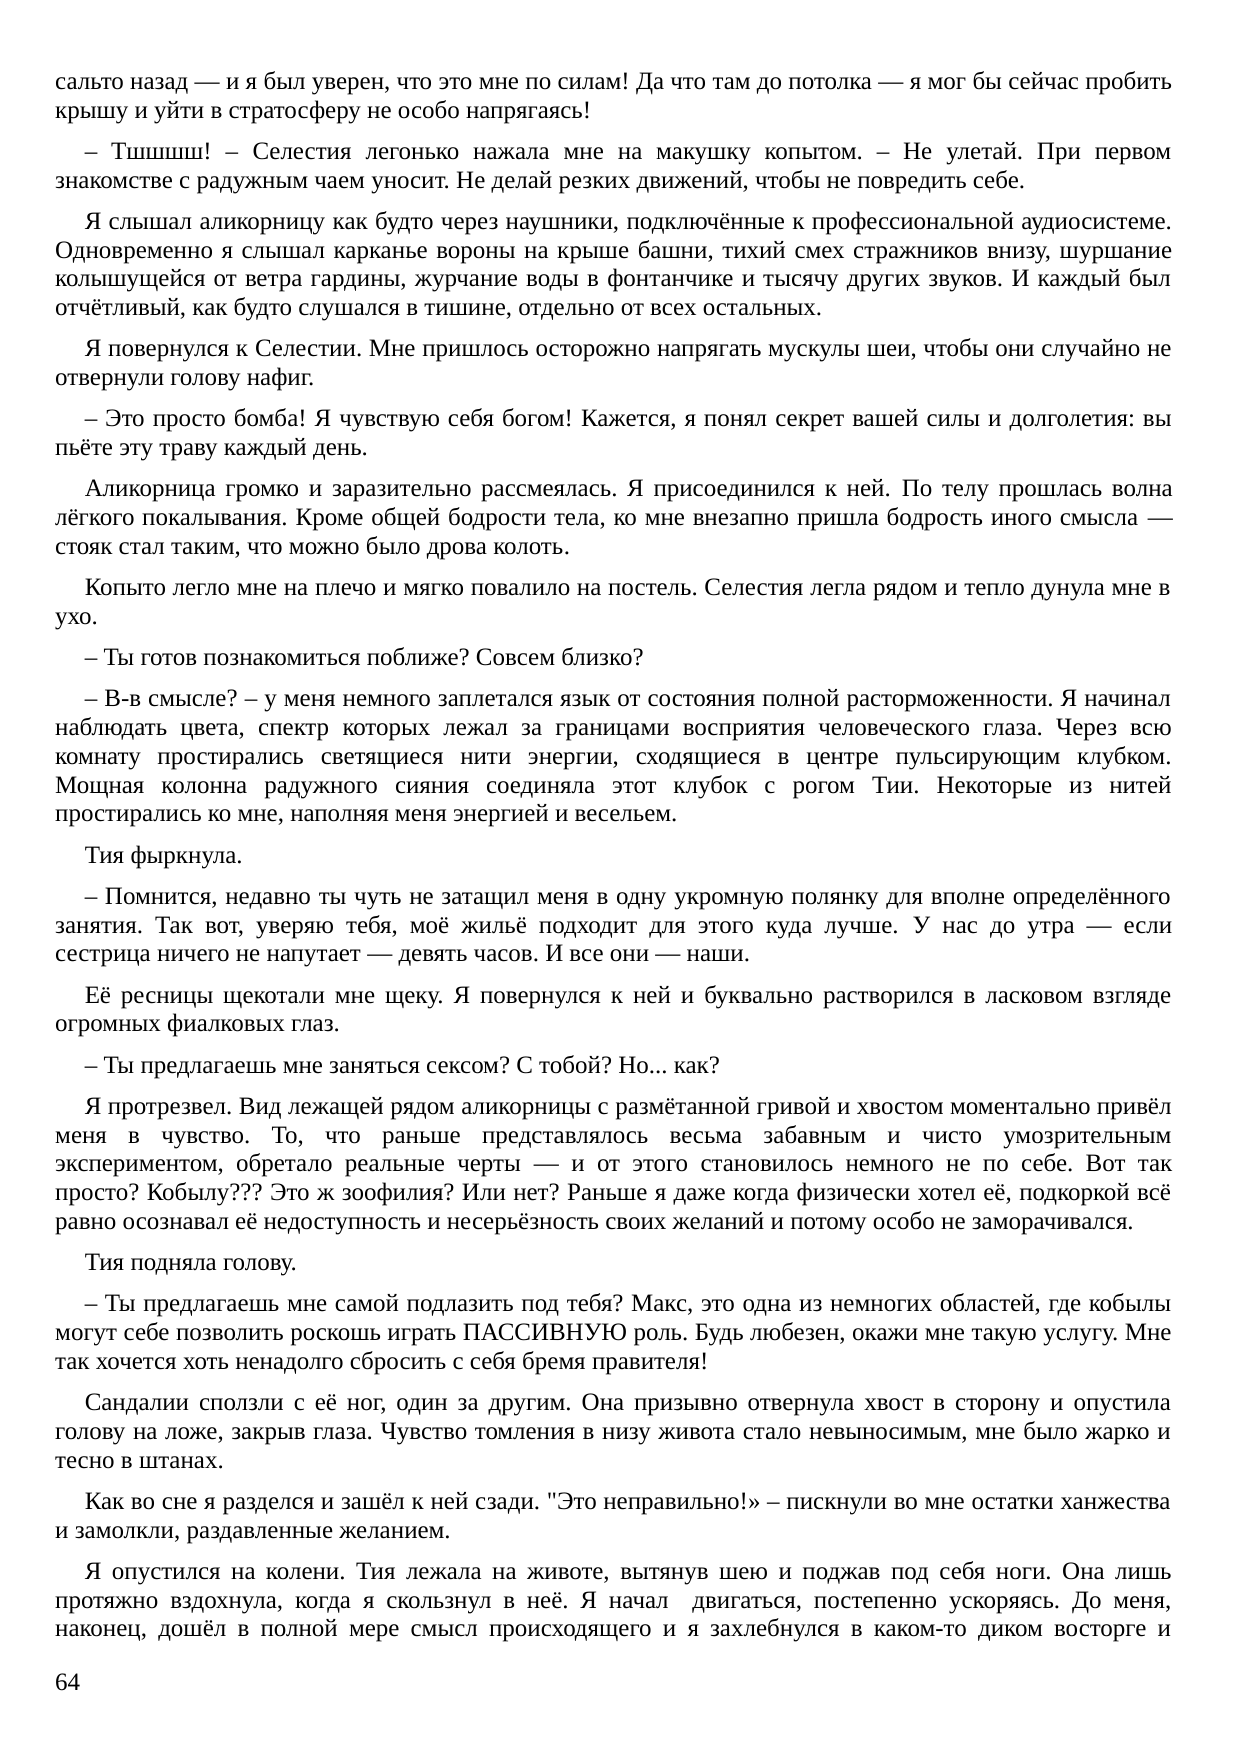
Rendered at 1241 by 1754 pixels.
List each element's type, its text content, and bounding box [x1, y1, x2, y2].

text Копыто легло мне на плечо и мягко повалило на постель. Селестия легла рядом и тепло дунула мне в ухо. [55, 572, 1173, 630]
text – Помнится, недавно ты чуть не затащил меня в одну укромную полянку для вполне определённого занятия. Так вот, уверяю тебя, моё жильё подходит для этого куда лучше. У нас до утра — если сестрица ничего не напутает — девять часов. И все они — наши. [55, 881, 1173, 967]
text Тия подняла голову. [55, 1247, 1173, 1276]
text – Тшшшш! – Селестия легонько нажала мне на макушку копытом. – Не улетай. При первом знакомстве с радужным чаем уносит. Не делай резких движений, чтобы не повредить себе. [55, 136, 1173, 193]
text Я протрезвел. Вид лежащей рядом аликорницы с размётанной гривой и хвостом моментально привёл меня в чувство. То, что раньше представлялось весьма забавным и чисто умозрительным экспериментом, обретало реальные черты — и от этого становилось немного не по себе. Вот так просто? Кобылу??? Это ж зоофилия? Или нет? Раньше я даже когда физически хотел её, подкоркой всё равно осознавал её недоступность и несерьёзность своих желаний и потому особо не заморачивался. [55, 1091, 1173, 1235]
text Её ресницы щекотали мне щеку. Я повернулся к ней и буквально растворился в ласковом взгляде огромных фиалковых глаз. [55, 980, 1173, 1037]
text – В-в смысле? – у меня немного заплетался язык от состояния полной расторможенности. Я начинал наблюдать цвета, спектр которых лежал за границами восприятия человеческого глаза. Через всю комнату простирались светящиеся нити энергии, сходящиеся в центре пульсирующим клубком. Мощная колонна радужного сияния соединяла этот клубок с рогом Тии. Некоторые из нитей простирались ко мне, наполняя меня энергией и весельем. [55, 683, 1173, 827]
text – Ты предлагаешь мне заняться сексом? С тобой? Но... как? [55, 1050, 1173, 1078]
text Сандалии сползли с её ног, один за другим. Она призывно отвернула хвост в сторону и опустила голову на ложе, закрыв глаза. Чувство томления в низу живота стало невыносимым, мне было жарко и тесно в штанах. [55, 1387, 1173, 1473]
text Я опустился на колени. Тия лежала на животе, вытянув шею и поджав под себя ноги. Она лишь протяжно вздохнула, когда я скользнул в неё. Я начал двигаться, постепенно ускоряясь. До меня, наконец, дошёл в полной мере смысл происходящего и я захлебнулся в каком-то диком восторге и [55, 1556, 1173, 1642]
text Я слышал аликорницу как будто через наушники, подключённые к профессиональной аудиосистеме. Одновременно я слышал карканье вороны на крыше башни, тихий смех стражников внизу, шуршание колышущейся от ветра гардины, журчание воды в фонтанчике и тысячу других звуков. И каждый был отчётливый, как будто слушался в тишине, отдельно от всех остальных. [55, 206, 1173, 321]
text Я повернулся к Селестии. Мне пришлось осторожно напрягать мускулы шеи, чтобы они случайно не отвернули голову нафиг. [55, 333, 1173, 391]
text Аликорница громко и заразительно рассмеялась. Я присоединился к ней. По телу прошлась волна лёгкого покалывания. Кроме общей бодрости тела, ко мне внезапно пришла бодрость иного смысла — стояк стал таким, что можно было дрова колоть. [55, 473, 1173, 560]
text сальто назад — и я был уверен, что это мне по силам! Да что там до потолка — я мог бы сейчас пробить крышу и уйти в стратосферу не особо напрягаясь! [55, 66, 1173, 123]
text Как во сне я разделся и зашёл к ней сзади. "Это неправильно!» – пискнули во мне остатки ханжества и замолкли, раздавленные желанием. [55, 1486, 1173, 1543]
text Тия фыркнула. [55, 840, 1173, 868]
text – Ты предлагаешь мне самой подлазить под тебя? Макс, это одна из немногих областей, где кобылы могут себе позволить роскошь играть ПАССИВНУЮ роль. Будь любезен, окажи мне такую услугу. Мне так хочется хоть ненадолго сбросить с себя бремя правителя! [55, 1288, 1173, 1375]
text – Это просто бомба! Я чувствую себя богом! Кажется, я понял секрет вашей силы и долголетия: вы пьёте эту траву каждый день. [55, 403, 1173, 461]
text – Ты готов познакомиться поближе? Совсем близко? [55, 642, 1173, 671]
